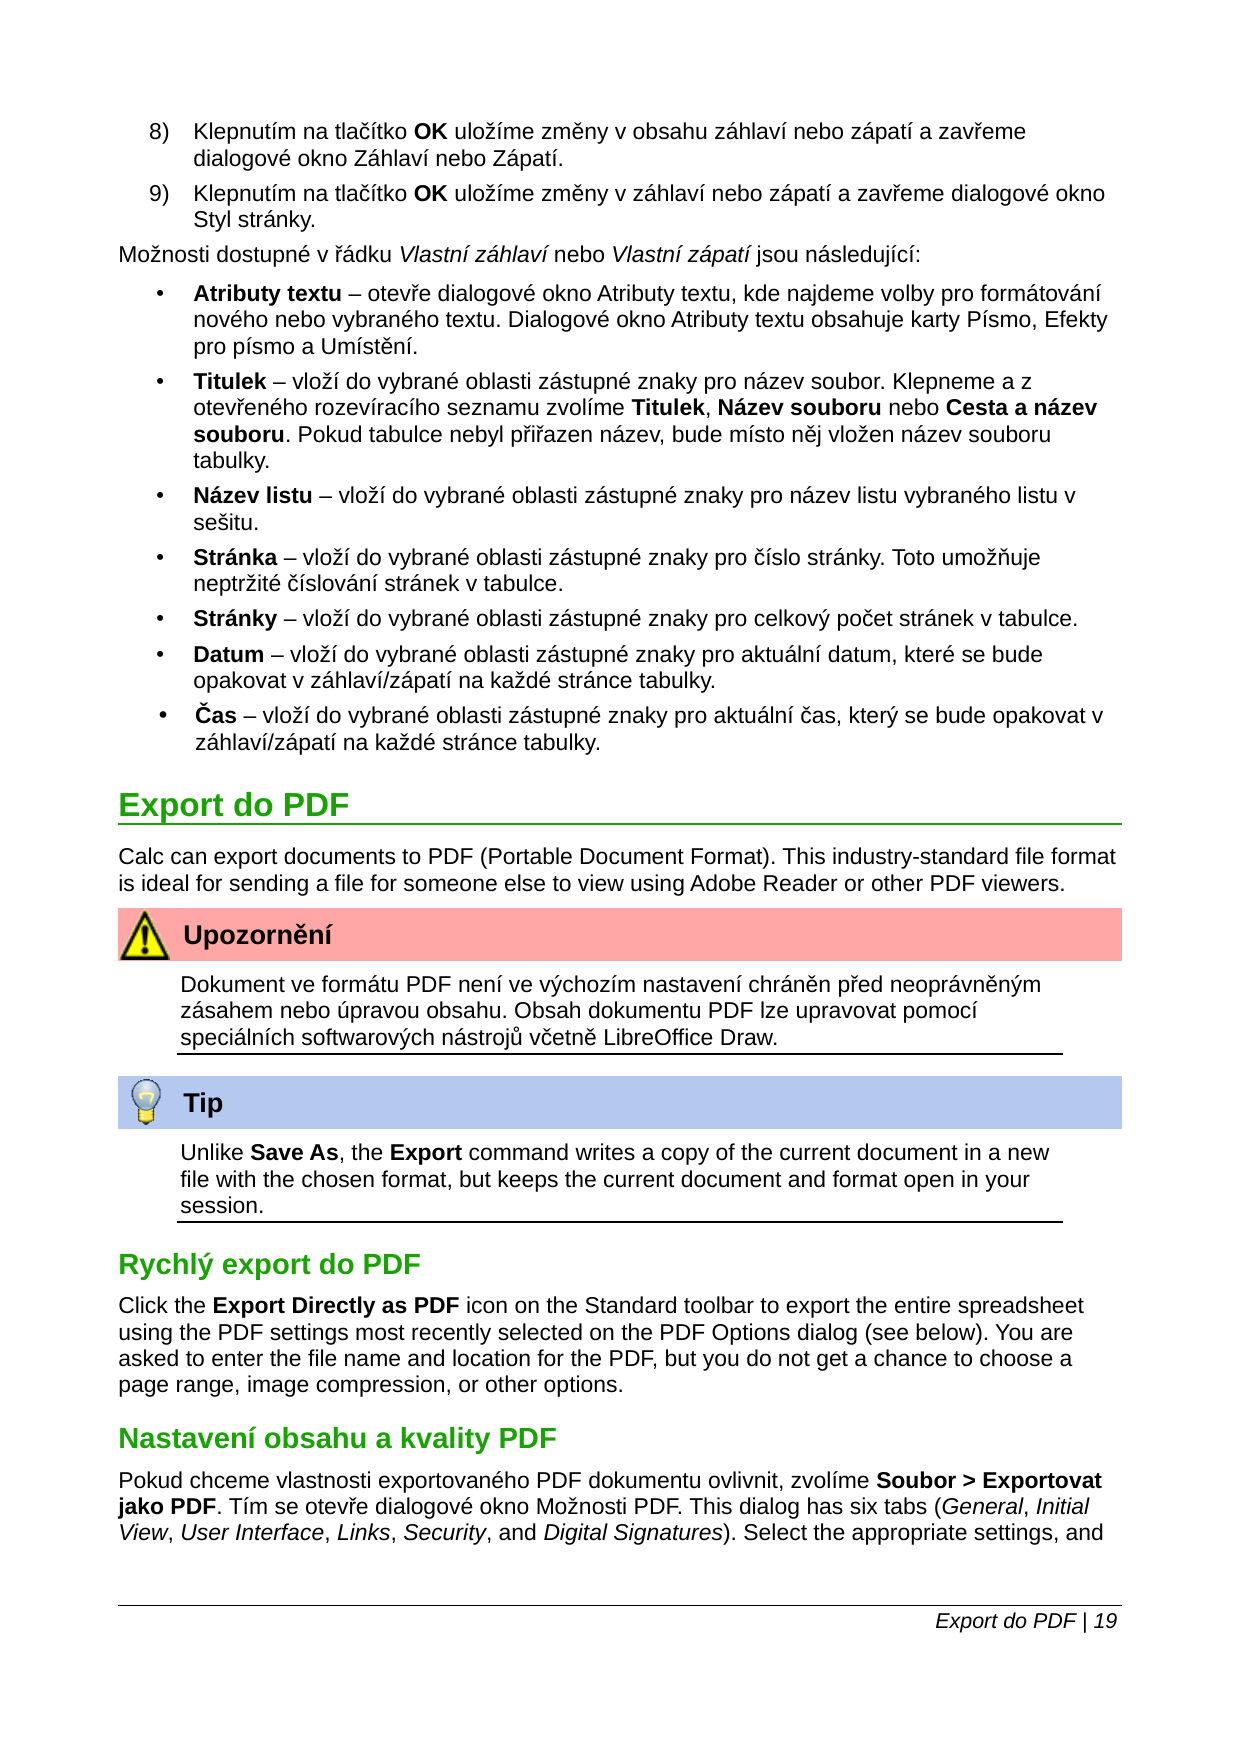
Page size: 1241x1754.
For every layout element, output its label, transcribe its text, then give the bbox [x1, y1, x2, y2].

list Titulek – vloží do vybrané oblasti zástupné znaky pro název soubor. Klepneme a z otevřeného rozevíracího seznamu zvolíme Titulek, Název souboru nebo Cesta a název souboru. Pokud tabulce nebyl přiřazen název, bude místo něj vložen název souboru tabulky. [156, 368, 1122, 473]
list Stránka – vloží do vybrané oblasti zástupné znaky pro číslo stránky. Toto umožňuje neptržité číslování stránek v tabulce. [156, 544, 1122, 597]
text Calc can export documents to PDF (Portable Document Format). This industry-standard file format is ideal for sending a file for someone else to view using Adobe Reader or other PDF viewers. [118, 843, 1122, 896]
picture [119, 909, 170, 960]
list Atributy textu – otevře dialogové okno Atributy textu, kde najdeme volby pro formátování nového nebo vybraného textu. Dialogové okno Atributy textu obsahuje karty Písmo, Efekty pro písmo a Umístění. [156, 280, 1122, 359]
text Unlike Save As, the Export command writes a copy of the current document in a new file with the chosen format, but keeps the current document and format open in your session. [177, 1136, 1063, 1221]
list Název listu – vloží do vybrané oblasti zástupné znaky pro název listu vybraného listu v sešitu. [156, 482, 1122, 535]
text Dokument ve formátu PDF není ve výchozím nastavení chráněn před neoprávněným zásahem nebo úpravou obsahu. Obsah dokumentu PDF lze upravovat pomocí speciálních softwarových nástrojů včetně LibreOffice Draw. [177, 968, 1063, 1053]
picture [119, 1077, 170, 1128]
text Click the Export Directly as PDF icon on the Standard toolbar to export the entire spreadsheet using the PDF settings most recently selected on the PDF Options dialog (see below). You are asked to enter the file name and location for the PDF, but you do not get a chance to choose a page range, image compression, or other options. [118, 1292, 1122, 1398]
subtitle Rychlý export do PDF [118, 1247, 1122, 1281]
list Datum – vloží do vybrané oblasti zástupné znaky pro aktuální datum, které se bude opakovat v záhlaví/zápatí na každé stránce tabulky. [156, 641, 1122, 693]
subtitle Tip [118, 1076, 1122, 1129]
subtitle Export do PDF [118, 785, 1122, 823]
text Pokud chceme vlastnosti exportovaného PDF dokumentu ovlivnit, zvolíme Soubor > Exportovat jako PDF. Tím se otevře dialogové okno Možnosti PDF. This dialog has six tabs (General, Initial View, User Interface, Links, Security, and Digital Signatures). Select the appropriate settings, and [118, 1467, 1122, 1546]
list Klepnutím na tlačítko OK uložíme změny v obsahu záhlaví nebo zápatí a zavřeme dialogové okno Záhlaví nebo Zápatí. [169, 118, 1122, 171]
list Stránky – vloží do vybrané oblasti zástupné znaky pro celkový počet stránek v tabulce. [156, 605, 1122, 632]
list Čas – vloží do vybrané oblasti zástupné znaky pro aktuální čas, který se bude opakovat v záhlaví/zápatí na každé stránce tabulky. [156, 702, 1122, 755]
list Klepnutím na tlačítko OK uložíme změny v záhlaví nebo zápatí a zavřeme dialogové okno Styl stránky. [169, 180, 1122, 232]
subtitle Nastavení obsahu a kvality PDF [118, 1421, 1122, 1455]
subtitle Upozornění [118, 908, 1122, 961]
text Možnosti dostupné v řádku Vlastní záhlaví nebo Vlastní zápatí jsou následující: [118, 241, 1122, 268]
